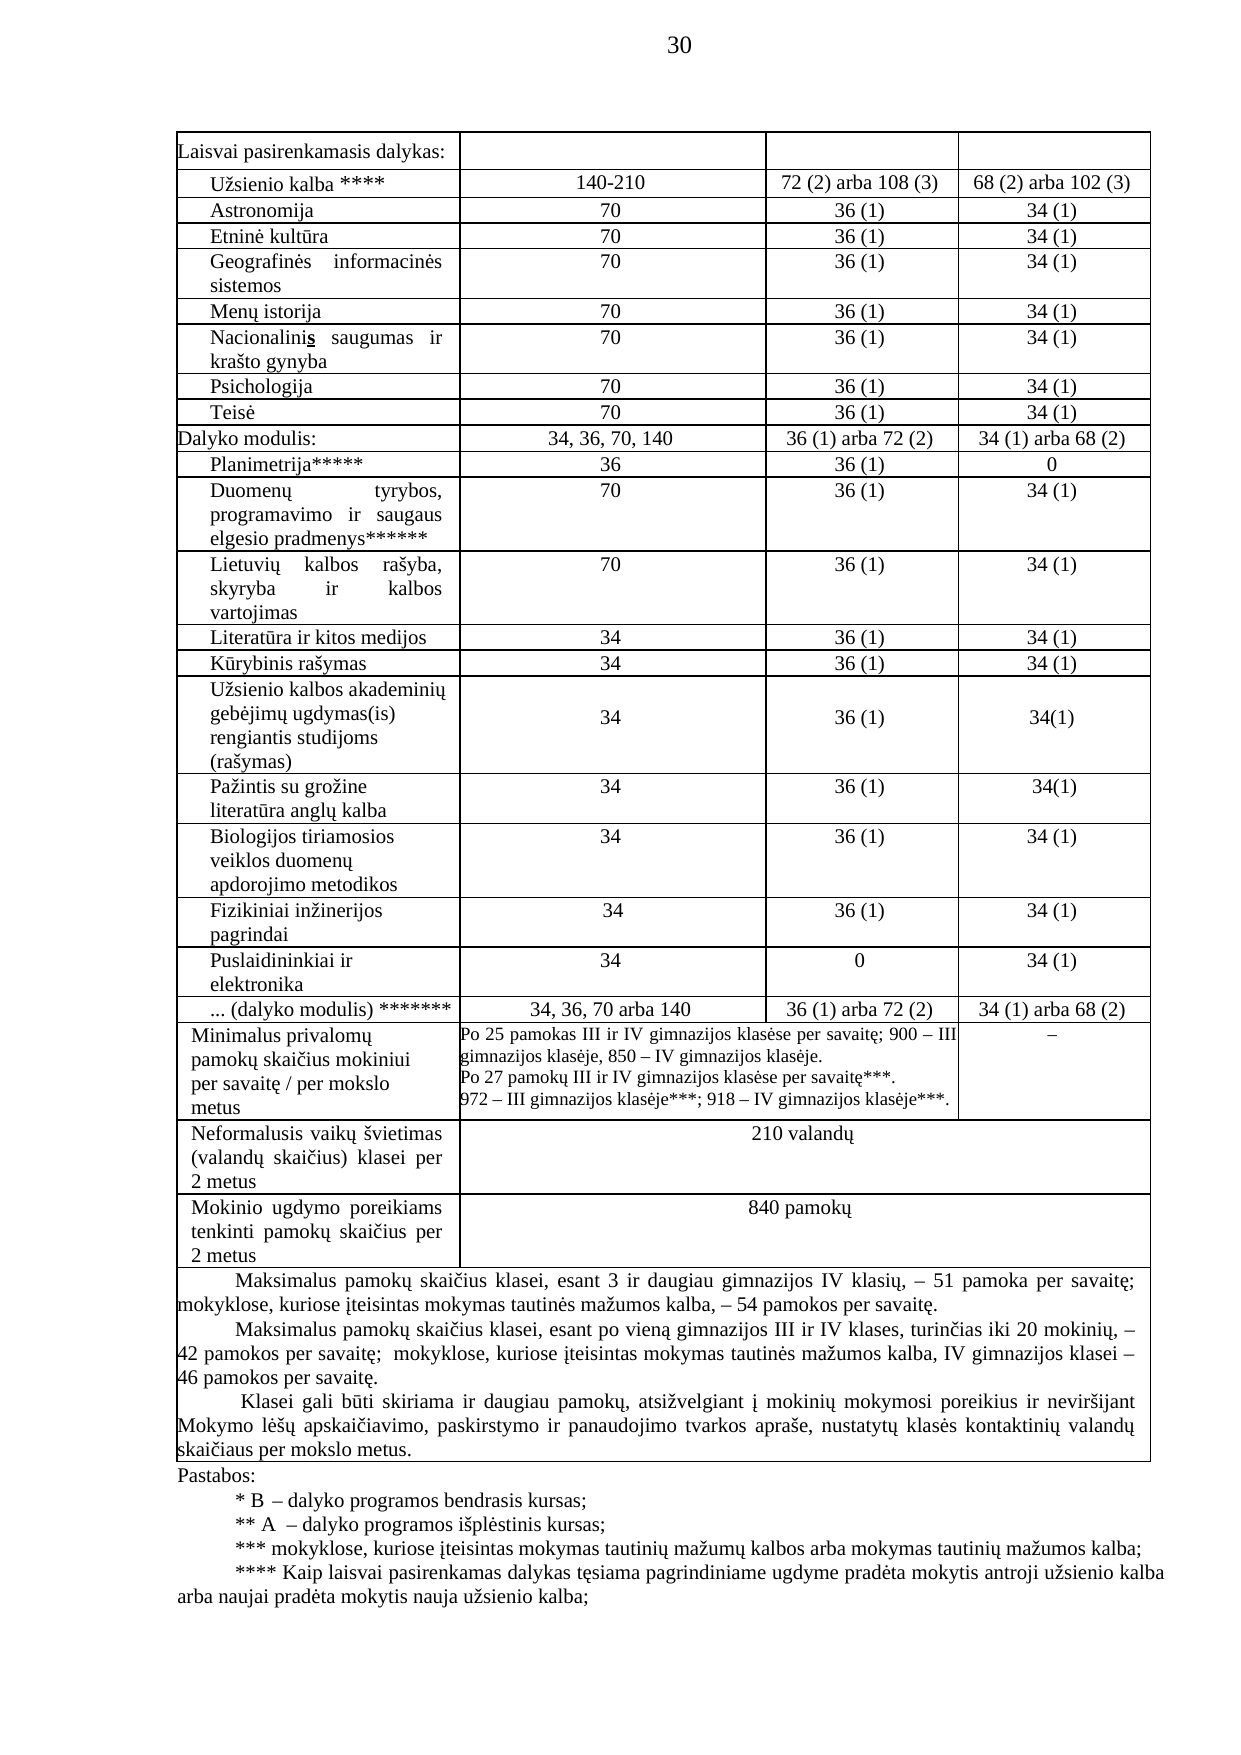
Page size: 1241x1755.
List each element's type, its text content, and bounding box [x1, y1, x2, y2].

table_cell 34, 36, 70, 140 [461, 426, 765, 451]
text **** Kaip laisvai pasirenkamas dalykas tęsiama pagrindiniame ugdyme pradėta mokytis antroji užsienio kalba arba naujai pradėta mokytis nauja užsienio kalba; [177, 1560, 1166, 1608]
table_cell 36 (1) [767, 824, 958, 896]
table_cell Mokinio ugdymo poreikiams tenkinti pamokų skaičius per 2 metus [178, 1195, 459, 1267]
table_cell 70 [461, 299, 765, 323]
table_cell Maksimalus pamokų skaičius klasei, esant 3 ir daugiau gimnazijos IV klasių, – 51 pamoka per savaitę; mokyklose, kuriose įteisintas mokymas tautinės mažumos kalba, – 54 pamokos per savaitę. Maksimalus pamokų skaičius klasei, esant po vieną gimnazijos III ir IV klases, turinčias iki 20 mokinių, – 42 pamokos per savaitę; mokyklose, kuriose įteisintas mokymas tautinės mažumos kalba, IV gimnazijos klasei – 46 pamokos per savaitę. Klasei gali būti skiriama ir daugiau pamokų, atsižvelgiant į mokinių mokymosi poreikius ir neviršijant Mokymo lėšų apskaičiavimo, paskirstymo ir panaudojimo tvarkos apraše, nustatytų klasės kontaktinių valandų skaičiaus per mokslo metus. [178, 1268, 1150, 1461]
text ** A – dalyko programos išplėstinis kursas; [177, 1512, 1182, 1536]
table_cell 34(1) [959, 677, 1150, 773]
table_cell Planimetrija***** [178, 452, 459, 476]
table_cell 34 (1) [959, 198, 1150, 222]
table_cell Užsienio kalba **** [178, 170, 459, 196]
table_cell 34 (1) [959, 374, 1150, 398]
table_cell Teisė [178, 400, 459, 424]
table_cell Neformalusis vaikų švietimas (valandų skaičius) klasei per 2 metus [178, 1121, 459, 1193]
table_cell 140-210 [461, 170, 765, 196]
table_cell Laisvai pasirenkamasis dalykas: [178, 133, 459, 168]
table_cell 36 (1) [767, 452, 958, 476]
table_cell Literatūra ir kitos medijos [178, 625, 459, 649]
table_cell 34 [461, 824, 765, 896]
table_cell 68 (2) arba 102 (3) [959, 170, 1150, 196]
table_cell 34 (1) [959, 224, 1150, 248]
table_cell 34 [461, 677, 765, 773]
table_cell 70 [461, 224, 765, 248]
table_cell Užsienio kalbos akademinių gebėjimų ugdymas(is) rengiantis studijoms (rašymas) [178, 677, 459, 773]
table_cell 36 (1) [767, 677, 958, 773]
table_cell 36 (1) [767, 651, 958, 675]
table_cell Astronomija [178, 198, 459, 222]
table_cell 34, 36, 70 arba 140 [461, 997, 765, 1021]
table_cell 34 (1) arba 68 (2) [959, 997, 1150, 1021]
table_cell 34 [461, 898, 765, 946]
table_cell 70 [461, 325, 765, 373]
table_cell 34 [461, 948, 765, 996]
table_cell Etninė kultūra [178, 224, 459, 248]
table_cell 34 (1) [959, 898, 1150, 946]
table_cell Puslaidininkiai ir elektronika [178, 948, 459, 996]
table_cell 34 (1) [959, 552, 1150, 624]
table_cell 0 [959, 452, 1150, 476]
table_cell 34(1) [959, 774, 1150, 823]
table_cell Geografinės informacinės sistemos [178, 249, 459, 297]
table_cell 70 [461, 249, 765, 297]
table_cell 0 [767, 948, 958, 996]
table_cell Duomenų tyrybos, programavimo ir saugaus elgesio pradmenys****** [178, 478, 459, 550]
table_cell 36 (1) [767, 552, 958, 624]
table_cell 34 (1) [959, 948, 1150, 996]
table_cell Minimalus privalomų pamokų skaičius mokiniui per savaitę / per mokslo metus [178, 1023, 459, 1119]
table_cell 34 (1) [959, 249, 1150, 297]
text * B – dalyko programos bendrasis kursas; [177, 1488, 1182, 1512]
table_cell 36 (1) [767, 374, 958, 398]
table_cell 34 (1) [959, 325, 1150, 373]
table_cell 36 (1) arba 72 (2) [767, 426, 958, 451]
table_cell Po 25 pamokas III ir IV gimnazijos klasėse per savaitę; 900 – III gimnazijos klasėje, 850 – IV gimnazijos klasėje. Po 27 pamokų III ir IV gimnazijos klasėse per savaitę***. 972 – III gimnazijos klasėje***; 918 – IV gimnazijos klasėje***. [461, 1023, 958, 1119]
table_cell 70 [461, 552, 765, 624]
table_cell 70 [461, 374, 765, 398]
table_cell Lietuvių kalbos rašyba, skyryba ir kalbos vartojimas [178, 552, 459, 624]
table_cell 70 [461, 400, 765, 424]
table_cell 36 (1) [767, 774, 958, 823]
table_cell Pažintis su grožine literatūra anglų kalba [178, 774, 459, 823]
table_cell 36 (1) [767, 249, 958, 297]
table_cell 36 [461, 452, 765, 476]
table_cell 34 [461, 651, 765, 675]
table_cell 36 (1) [767, 898, 958, 946]
table_cell 36 (1) [767, 625, 958, 649]
text Pastabos: [177, 1462, 1182, 1488]
table_cell 34 (1) [959, 299, 1150, 323]
table_cell 72 (2) arba 108 (3) [767, 170, 958, 196]
table_cell 36 (1) [767, 299, 958, 323]
table_cell 34 (1) [959, 478, 1150, 550]
table_cell Biologijos tiriamosios veiklos duomenų apdorojimo metodikos [178, 824, 459, 896]
table_cell 34 [461, 774, 765, 823]
table_cell 34 (1) arba 68 (2) [959, 426, 1150, 451]
table_cell Fizikiniai inžinerijos pagrindai [178, 898, 459, 946]
table_cell Dalyko modulis: [178, 426, 459, 451]
table_cell ... (dalyko modulis) ******* [178, 997, 459, 1021]
table_cell 36 (1) arba 72 (2) [767, 997, 958, 1021]
table_cell Menų istorija [178, 299, 459, 323]
table_cell 34 (1) [959, 400, 1150, 424]
table_cell – [959, 1023, 1150, 1119]
table_cell [959, 133, 1150, 168]
table_cell 34 (1) [959, 824, 1150, 896]
table_cell [461, 133, 765, 168]
table_cell 36 (1) [767, 198, 958, 222]
table_cell 70 [461, 478, 765, 550]
table_cell 34 (1) [959, 625, 1150, 649]
text *** mokyklose, kuriose įteisintas mokymas tautinių mažumų kalbos arba mokymas tautinių mažumos kalba; [177, 1536, 1182, 1560]
table_cell [767, 133, 958, 168]
table_cell 210 valandų [461, 1121, 1150, 1193]
table_cell Psichologija [178, 374, 459, 398]
table_cell Nacionalinis saugumas ir krašto gynyba [178, 325, 459, 373]
table_cell Kūrybinis rašymas [178, 651, 459, 675]
table_cell 36 (1) [767, 224, 958, 248]
table_cell 36 (1) [767, 325, 958, 373]
table_cell 70 [461, 198, 765, 222]
table_cell 36 (1) [767, 478, 958, 550]
table_cell 34 [461, 625, 765, 649]
table_cell 34 (1) [959, 651, 1150, 675]
table_cell 840 pamokų [461, 1195, 1150, 1267]
table_cell 36 (1) [767, 400, 958, 424]
